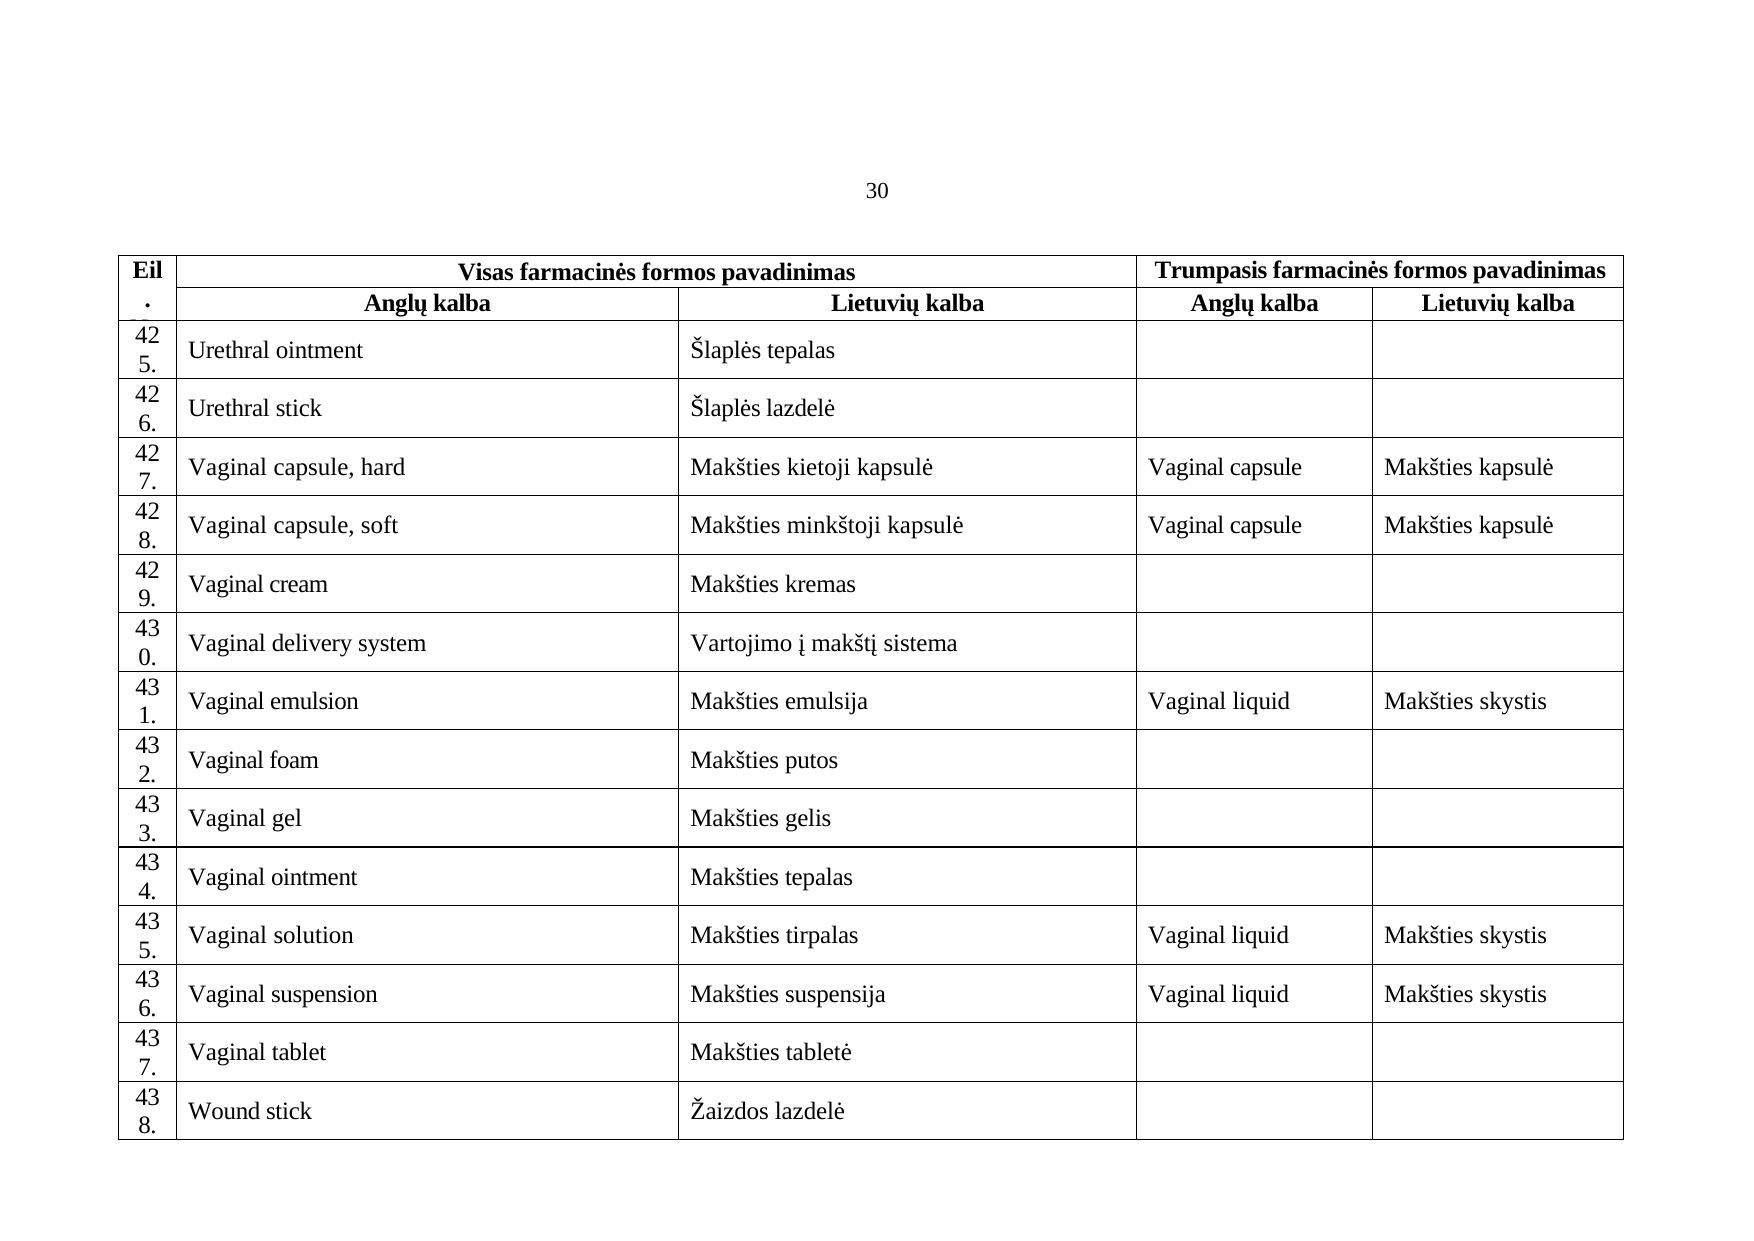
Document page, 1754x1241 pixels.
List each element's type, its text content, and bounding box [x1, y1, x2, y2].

table_cell Makšties tirpalas [679, 906, 1136, 963]
table_cell Vaginal capsule, hard [177, 438, 678, 495]
table_cell 431. [119, 672, 176, 729]
table_cell Makšties emulsija [679, 672, 1136, 729]
table_cell [1137, 613, 1372, 671]
table_cell Vaginal liquid [1137, 906, 1372, 963]
table_cell [1137, 730, 1372, 788]
table_cell Lietuvių kalba [679, 288, 1136, 319]
table_cell Žaizdos lazdelė [679, 1082, 1136, 1139]
table_cell [1373, 848, 1623, 905]
table_header Eil. Nr. [119, 256, 176, 319]
table_cell Urethral stick [177, 379, 678, 437]
table_cell [1373, 555, 1623, 612]
table_cell Vaginal ointment [177, 848, 678, 905]
table_cell 430. [119, 613, 176, 671]
table_cell Makšties putos [679, 730, 1136, 788]
table_cell Anglų kalba [177, 288, 678, 319]
table_cell Makšties gelis [679, 789, 1136, 846]
table_cell Vaginal capsule [1137, 438, 1372, 495]
table_cell 435. [119, 906, 176, 963]
table_cell 427. [119, 438, 176, 495]
table_header Trumpasis farmacinės formos pavadinimas [1137, 256, 1623, 287]
table_cell [1137, 555, 1372, 612]
table_cell Vaginal capsule, soft [177, 496, 678, 554]
table_header Visas farmacinės formos pavadinimas [177, 256, 1136, 287]
table_cell Vaginal delivery system [177, 613, 678, 671]
table_cell Vaginal tablet [177, 1023, 678, 1081]
table_cell [1373, 613, 1623, 671]
table_cell [1137, 1023, 1372, 1081]
table_cell 432. [119, 730, 176, 788]
table_cell Wound stick [177, 1082, 678, 1139]
table_cell Makšties tepalas [679, 848, 1136, 905]
table_cell Makšties kietoji kapsulė [679, 438, 1136, 495]
table_cell Šlaplės tepalas [679, 321, 1136, 378]
table_cell Vartojimo į makštį sistema [679, 613, 1136, 671]
table_cell [1373, 379, 1623, 437]
table_cell [1137, 1082, 1372, 1139]
table_cell Vaginal emulsion [177, 672, 678, 729]
table_cell Makšties skystis [1373, 672, 1623, 729]
table_cell [1137, 848, 1372, 905]
table_cell Urethral ointment [177, 321, 678, 378]
table_cell Vaginal solution [177, 906, 678, 963]
table_cell Vaginal liquid [1137, 672, 1372, 729]
table_cell Makšties minkštoji kapsulė [679, 496, 1136, 554]
table_cell 426. [119, 379, 176, 437]
table_cell Makšties kapsulė [1373, 438, 1623, 495]
table_cell [1137, 321, 1372, 378]
table_cell 433. [119, 789, 176, 846]
table_cell Vaginal gel [177, 789, 678, 846]
table_cell 437. [119, 1023, 176, 1081]
table_cell 436. [119, 965, 176, 1022]
table_cell Šlaplės lazdelė [679, 379, 1136, 437]
table_cell Makšties tabletė [679, 1023, 1136, 1081]
table_cell [1137, 789, 1372, 846]
table_cell 438. [119, 1082, 176, 1139]
table_cell Makšties skystis [1373, 965, 1623, 1022]
table_cell Vaginal capsule [1137, 496, 1372, 554]
table_cell [1373, 789, 1623, 846]
table_cell Vaginal cream [177, 555, 678, 612]
table_cell [1373, 730, 1623, 788]
table_cell Makšties kremas [679, 555, 1136, 612]
table_cell [1137, 379, 1372, 437]
table_cell Anglų kalba [1137, 288, 1372, 319]
table_cell Makšties skystis [1373, 906, 1623, 963]
table_cell [1373, 321, 1623, 378]
table_cell 428. [119, 496, 176, 554]
table_cell Vaginal suspension [177, 965, 678, 1022]
table_cell Lietuvių kalba [1373, 288, 1623, 319]
table_cell [1373, 1082, 1623, 1139]
table_cell [1373, 1023, 1623, 1081]
table_cell Vaginal foam [177, 730, 678, 788]
table_cell 429. [119, 555, 176, 612]
table_cell Makšties kapsulė [1373, 496, 1623, 554]
table_cell 434. [119, 848, 176, 905]
table_cell Makšties suspensija [679, 965, 1136, 1022]
table_cell 425. [119, 321, 176, 378]
table_cell Vaginal liquid [1137, 965, 1372, 1022]
